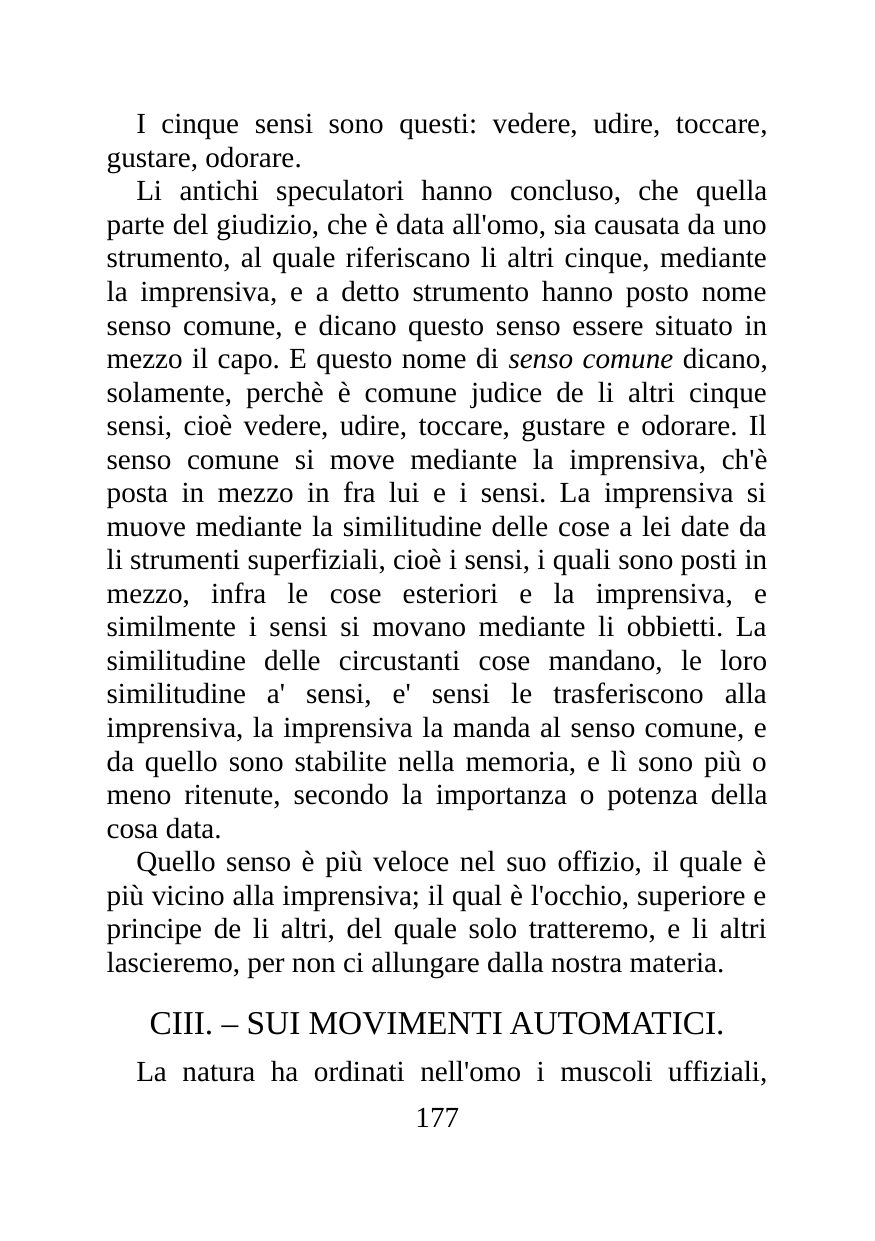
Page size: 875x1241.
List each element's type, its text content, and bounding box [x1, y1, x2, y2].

text La natura ha ordinati nell'omo i muscoli uffiziali, [106, 1054, 768, 1088]
text I cinque sensi sono questi: vedere, udire, toccare, gustare, odorare. [106, 106, 768, 173]
text Quello senso è più veloce nel suo offizio, il quale è più vicino alla imprensiva; il qual è l'occhio, superiore e principe de li altri, del quale solo tratteremo, e li altri lascieremo, per non ci allungare dalla nostra materia. [106, 844, 768, 978]
subtitle CIII. ‒ SUI MOVIMENTI AUTOMATICI. [106, 1003, 768, 1042]
text Li antichi speculatori hanno concluso, che quella parte del giudizio, che è data all'omo, sia causata da uno strumento, al quale riferiscano li altri cinque, mediante la imprensiva, e a detto strumento hanno posto nome senso comune, e dicano questo senso essere situato in mezzo il capo. E questo nome di senso comune dicano, solamente, perchè è comune judice de li altri cinque sensi, cioè vedere, udire, toccare, gustare e odorare. Il senso comune si move mediante la imprensiva, ch'è posta in mezzo in fra lui e i sensi. La imprensiva si muove mediante la similitudine delle cose a lei date da li strumenti superfiziali, cioè i sensi, i quali sono posti in mezzo, infra le cose esteriori e la imprensiva, e similmente i sensi si movano mediante li obbietti. La similitudine delle circustanti cose mandano, le loro similitudine a' sensi, e' sensi le trasferiscono alla imprensiva, la imprensiva la manda al senso comune, e da quello sono stabilite nella memoria, e lì sono più o meno ritenute, secondo la importanza o potenza della cosa data. [106, 173, 768, 844]
